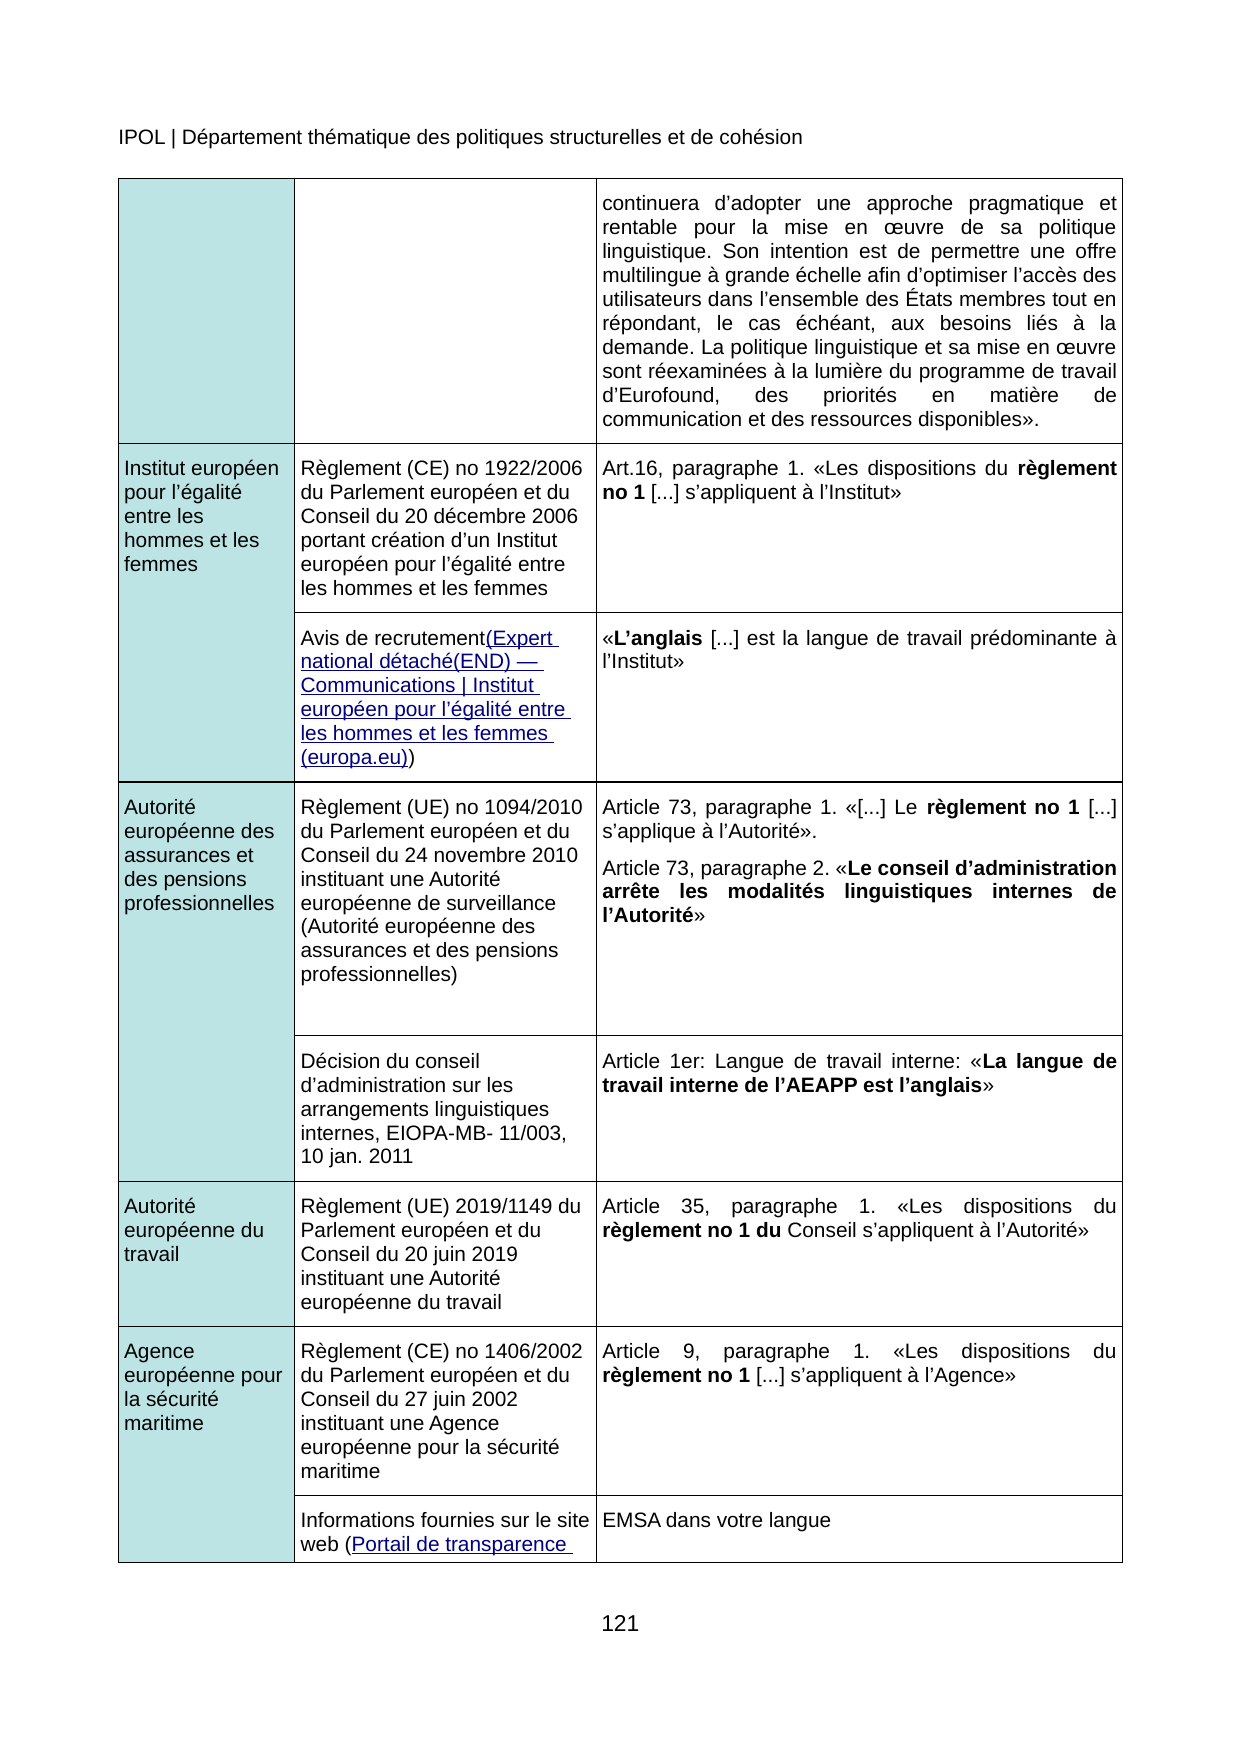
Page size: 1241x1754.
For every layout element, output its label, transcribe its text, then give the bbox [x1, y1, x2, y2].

table_cell [295, 179, 596, 443]
table_cell Institut européen pour l’égalité entre les hommes et les femmes [119, 444, 294, 781]
table_cell Règlement (CE) no 1406/2002 du Parlement européen et du Conseil du 27 juin 2002 instituant une Agence européenne pour la sécurité maritime [295, 1327, 596, 1495]
table_cell Règlement (CE) no 1922/2006 du Parlement européen et du Conseil du 20 décembre 2006 portant création d’un Institut européen pour l’égalité entre les hommes et les femmes [295, 444, 596, 612]
table_cell Autorité européenne du travail [119, 1182, 294, 1326]
table_cell Article 9, paragraphe 1. «Les dispositions du règlement no 1 [...] s’appliquent à l’Agence» [597, 1327, 1122, 1495]
table_cell «L’anglais [...] est la langue de travail prédominante à l’Institut» [597, 613, 1122, 781]
table_cell Agence européenne pour la sécurité maritime [119, 1327, 294, 1562]
table_cell Autorité européenne des assurances et des pensions professionnelles [119, 783, 294, 1181]
table_cell continuera d’adopter une approche pragmatique et rentable pour la mise en œuvre de sa politique linguistique. Son intention est de permettre une offre multilingue à grande échelle afin d’optimiser l’accès des utilisateurs dans l’ensemble des États membres tout en répondant, le cas échéant, aux besoins liés à la demande. La politique linguistique et sa mise en œuvre sont réexaminées à la lumière du programme de travail d’Eurofound, des priorités en matière de communication et des ressources disponibles». [597, 179, 1122, 443]
table_cell Décision du conseil d’administration sur les arrangements linguistiques internes, EIOPA-MB- 11/003, 10 jan. 2011 [295, 1036, 596, 1181]
table_cell Avis de recrutement(Expert national détaché(END) — Communications | Institut européen pour l’égalité entre les hommes et les femmes (europa.eu)) [295, 613, 596, 781]
table_cell Informations fournies sur le site web (Portail de transparence [295, 1496, 596, 1562]
table_cell EMSA dans votre langue [597, 1496, 1122, 1562]
table_cell [119, 179, 294, 443]
table_cell Règlement (UE) no 1094/2010 du Parlement européen et du Conseil du 24 novembre 2010 instituant une Autorité européenne de surveillance (Autorité européenne des assurances et des pensions professionnelles) [295, 783, 596, 1035]
table_cell Règlement (UE) 2019/1149 du Parlement européen et du Conseil du 20 juin 2019 instituant une Autorité européenne du travail [295, 1182, 596, 1326]
table_cell Article 1er: Langue de travail interne: «La langue de travail interne de l’AEAPP est l’anglais» [597, 1036, 1122, 1181]
table_cell Article 35, paragraphe 1. «Les dispositions du règlement no 1 du Conseil s’appliquent à l’Autorité» [597, 1182, 1122, 1326]
table_cell Article 73, paragraphe 1. «[...] Le règlement no 1 [...] s’applique à l’Autorité». Article 73, paragraphe 2. «Le conseil d’administration arrête les modalités linguistiques internes de l’Autorité» [597, 783, 1122, 1035]
table_cell Art.16, paragraphe 1. «Les dispositions du règlement no 1 [...] s’appliquent à l’Institut» [597, 444, 1122, 612]
